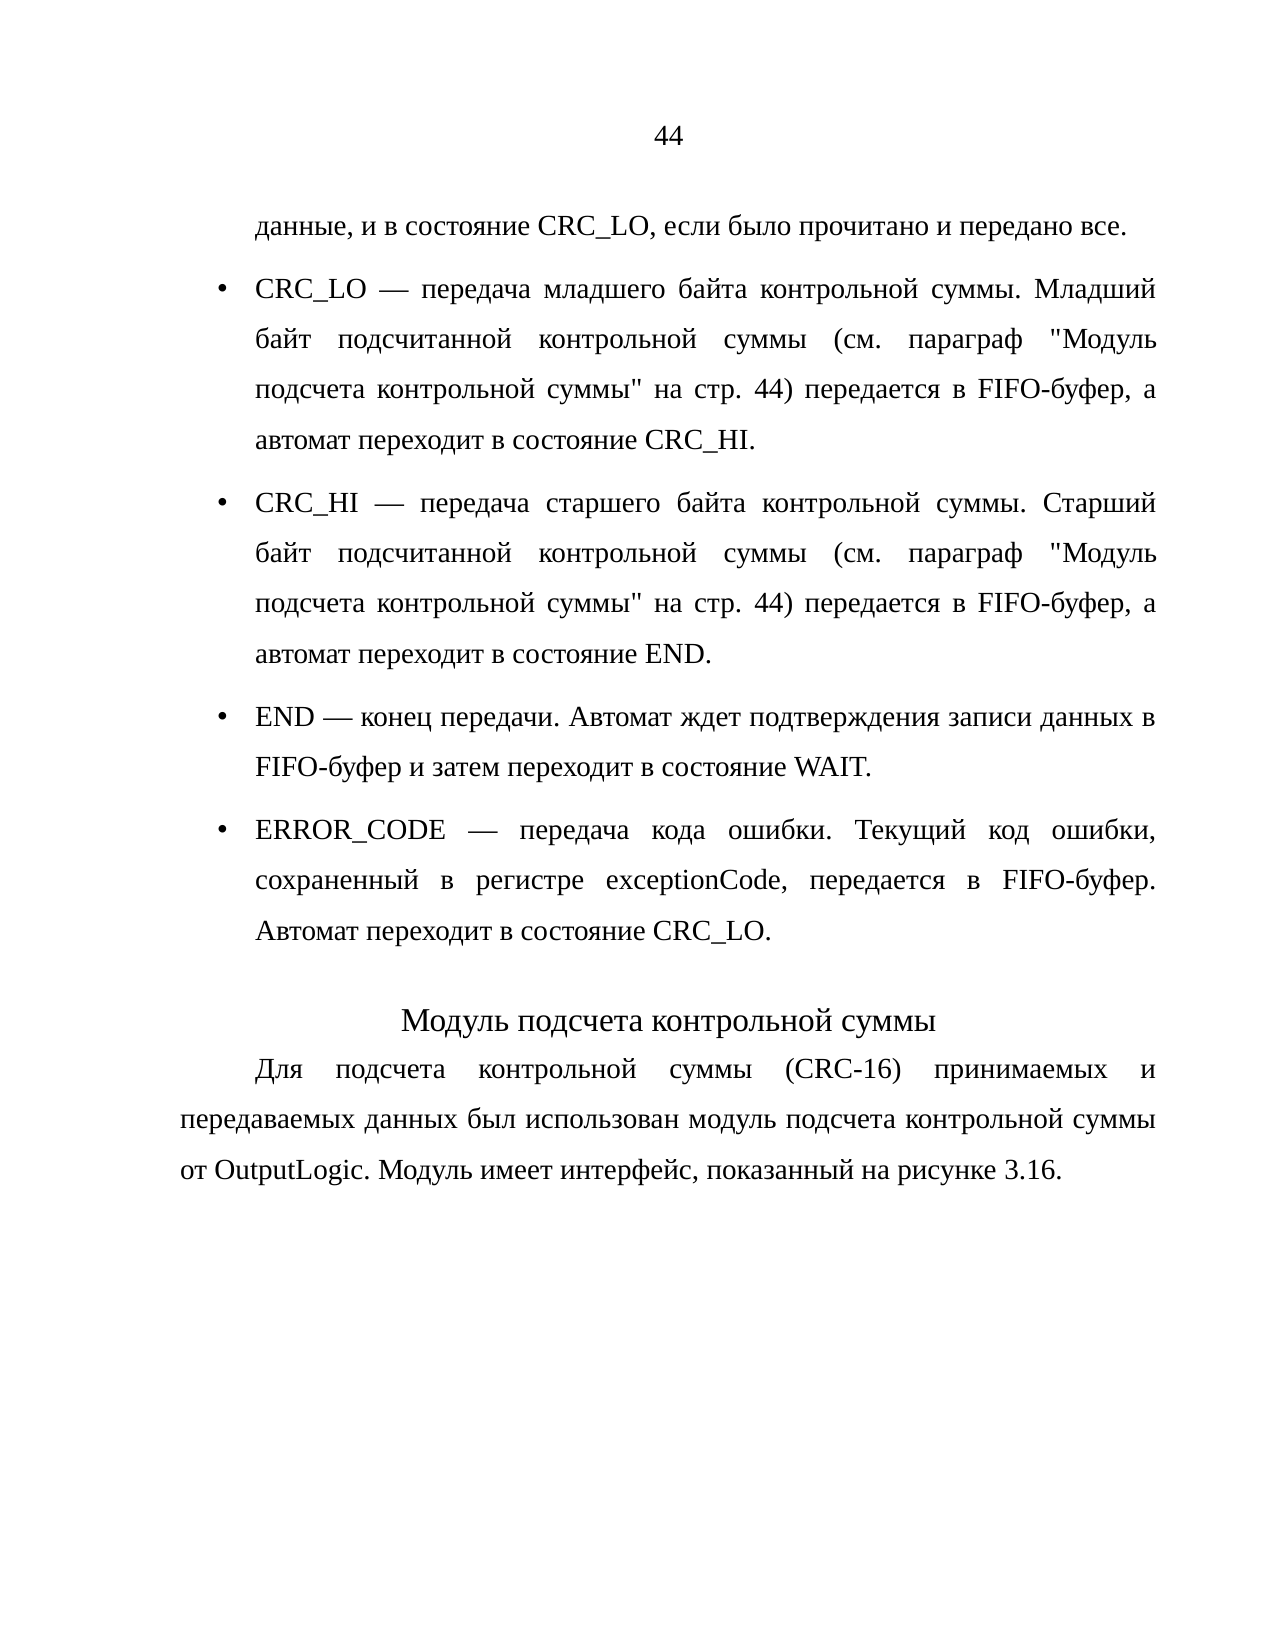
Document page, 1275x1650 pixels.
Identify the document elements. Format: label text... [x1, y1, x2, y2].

list CRC_HI — передача старшего байта контрольной суммы. Старший байт подсчитанной контрольной суммы (см. параграф "Модуль подсчета контрольной суммы" на стр. 44) передается в FIFO-буфер, а автомат переходит в состояние END. [217, 485, 1157, 669]
list CRC_LO — передача младшего байта контрольной суммы. Младший байт подсчитанной контрольной суммы (см. параграф "Модуль подсчета контрольной суммы" на стр. 44) передается в FIFO-буфер, а автомат переходит в состояние CRC_HI. [217, 271, 1157, 456]
list ERROR_CODE — передача кода ошибки. Текущий код ошибки, сохраненный в регистре exceptionCode, передается в FIFO-буфер. Автомат переходит в состояние CRC_LO. [217, 812, 1157, 946]
list END — конец передачи. Автомат ждет подтверждения записи данных в FIFO-буфер и затем переходит в состояние WAIT. [217, 699, 1157, 783]
subtitle Модуль подсчета контрольной суммы [180, 1000, 1157, 1039]
text Для подсчета контрольной суммы (CRC-16) принимаемых и передаваемых данных был использован модуль подсчета контрольной суммы от OutputLogic. Модуль имеет интерфейс, показанный на рисунке 3.16. [180, 1051, 1157, 1185]
list данные, и в состояние CRC_LO, если было прочитано и передано все. [217, 208, 1157, 242]
